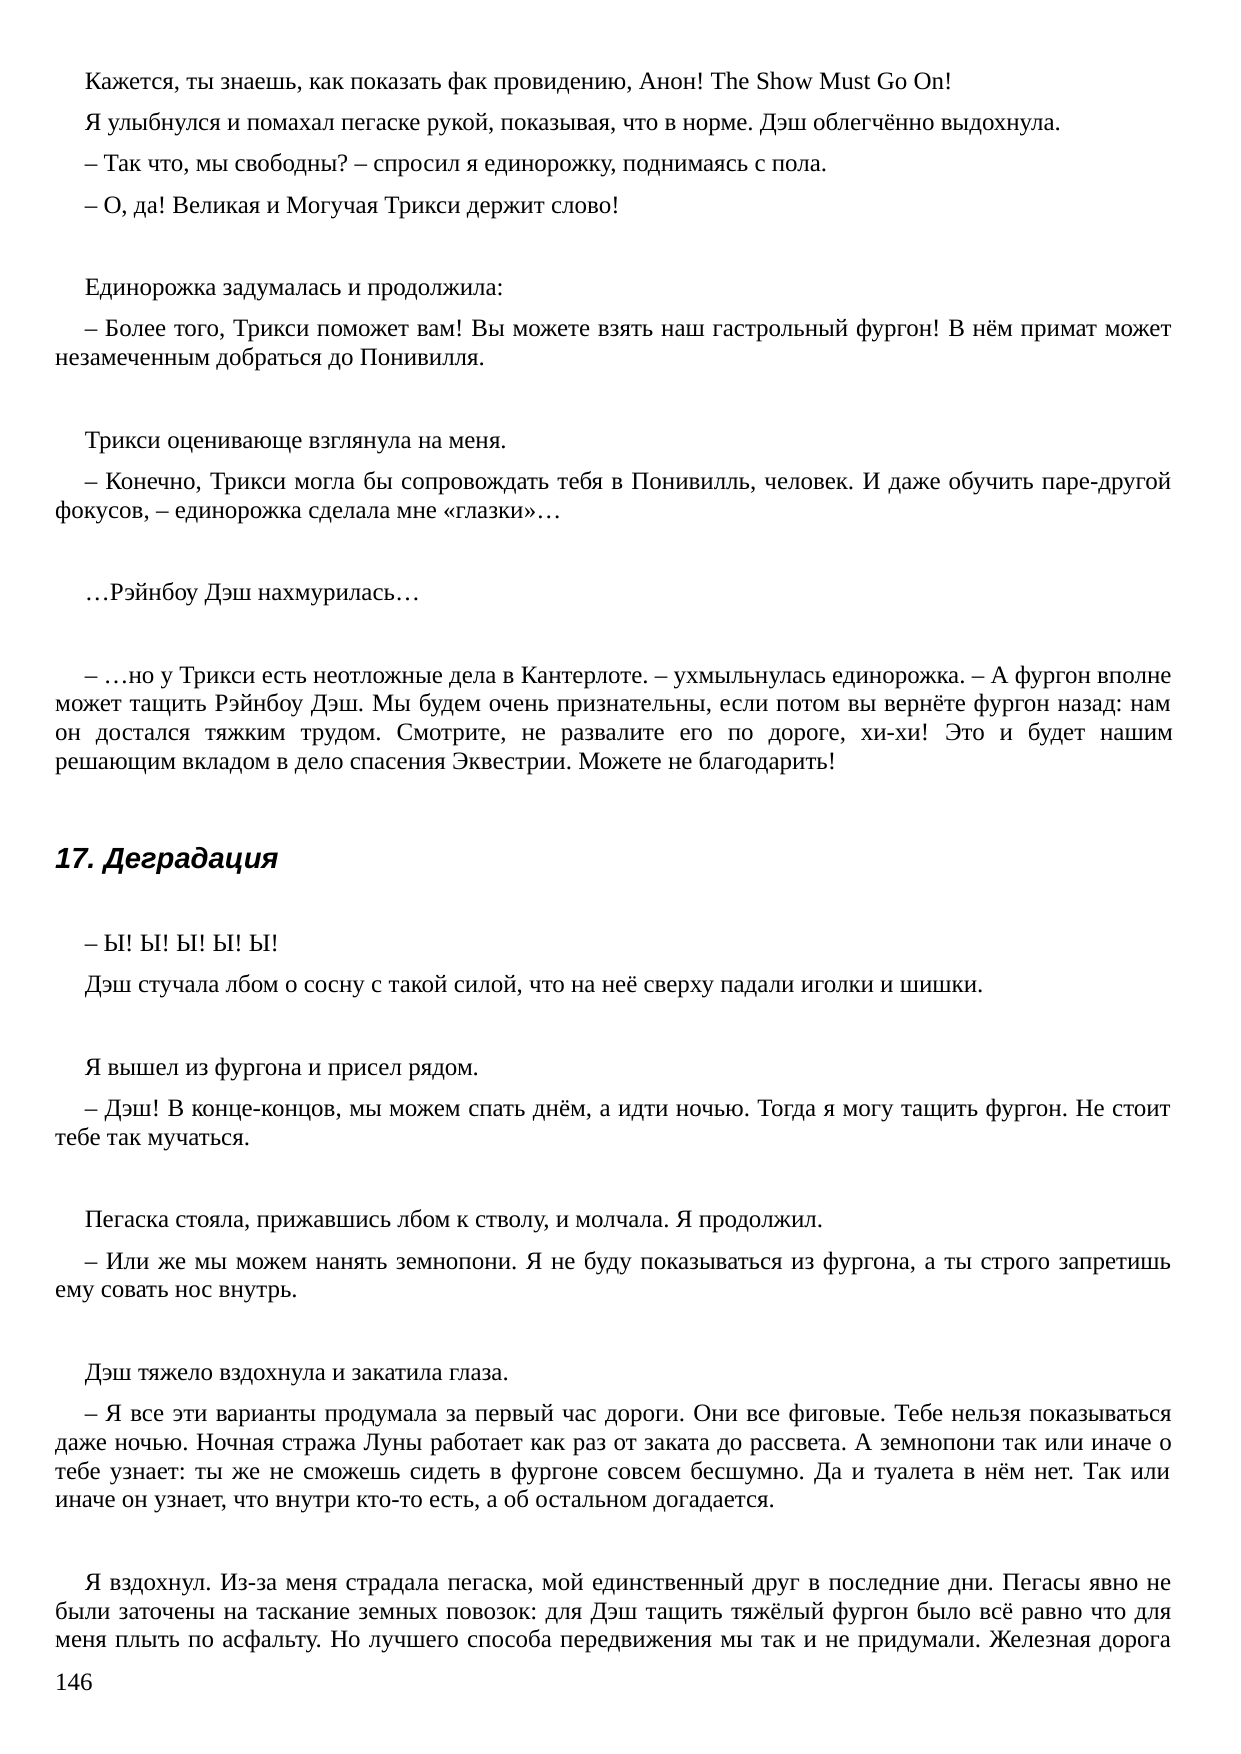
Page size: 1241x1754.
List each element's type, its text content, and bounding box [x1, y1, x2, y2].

text – …но у Трикси есть неотложные дела в Кантерлоте. – ухмыльнулась единорожка. – А фургон вполне может тащить Рэйнбоу Дэш. Мы будем очень признательны, если потом вы вернёте фургон назад: нам он достался тяжким трудом. Смотрите, не развалите его по дороге, хи-хи! Это и будет нашим решающим вкладом в дело спасения Эквестрии. Можете не благодарить! [55, 660, 1173, 775]
text – О, да! Великая и Могучая Трикси держит слово! [55, 190, 1173, 218]
subtitle 17. Деградация [55, 841, 1173, 874]
text …Рэйнбоу Дэш нахмурилась… [55, 577, 1173, 606]
text Я вышел из фургона и присел рядом. [55, 1052, 1173, 1081]
text Кажется, ты знаешь, как показать фак провидению, Анон! The Show Must Go On! [55, 66, 1173, 95]
text – Или же мы можем нанять земнопони. Я не буду показываться из фургона, а ты строго запретишь ему совать нос внутрь. [55, 1246, 1173, 1303]
text Единорожка задумалась и продолжила: [55, 272, 1173, 301]
text Я вздохнул. Из-за меня страдала пегаска, мой единственный друг в последние дни. Пегасы явно не были заточены на таскание земных повозок: для Дэш тащить тяжёлый фургон было всё равно что для меня плыть по асфальту. Но лучшего способа передвижения мы так и не придумали. Железная дорога [55, 1567, 1173, 1653]
text Дэш тяжело вздохнула и закатила глаза. [55, 1357, 1173, 1386]
text Я улыбнулся и помахал пегаске рукой, показывая, что в норме. Дэш облегчённо выдохнула. [55, 107, 1173, 136]
text – Конечно, Трикси могла бы сопровождать тебя в Понивилль, человек. И даже обучить паре-другой фокусов, – единорожка сделала мне «глазки»… [55, 466, 1173, 523]
text – Дэш! В конце-концов, мы можем спать днём, а идти ночью. Тогда я могу тащить фургон. Не стоит тебе так мучаться. [55, 1093, 1173, 1151]
text Дэш стучала лбом о сосну с такой силой, что на неё сверху падали иголки и шишки. [55, 969, 1173, 998]
text – Более того, Трикси поможет вам! Вы можете взять наш гастрольный фургон! В нём примат может незамеченным добраться до Понивилля. [55, 313, 1173, 371]
text – Я все эти варианты продумала за первый час дороги. Они все фиговые. Тебе нельзя показываться даже ночью. Ночная стража Луны работает как раз от заката до рассвета. А земнопони так или иначе о тебе узнает: ты же не сможешь сидеть в фургоне совсем бесшумно. Да и туалета в нём нет. Так или иначе он узнает, что внутри кто-то есть, а об остальном догадается. [55, 1398, 1173, 1513]
text – Ы! Ы! Ы! Ы! Ы! [55, 928, 1173, 957]
text Пегаска стояла, прижавшись лбом к стволу, и молчала. Я продолжил. [55, 1204, 1173, 1233]
text – Так что, мы свободны? – спросил я единорожку, поднимаясь с пола. [55, 148, 1173, 177]
text Трикси оценивающе взглянула на меня. [55, 425, 1173, 453]
